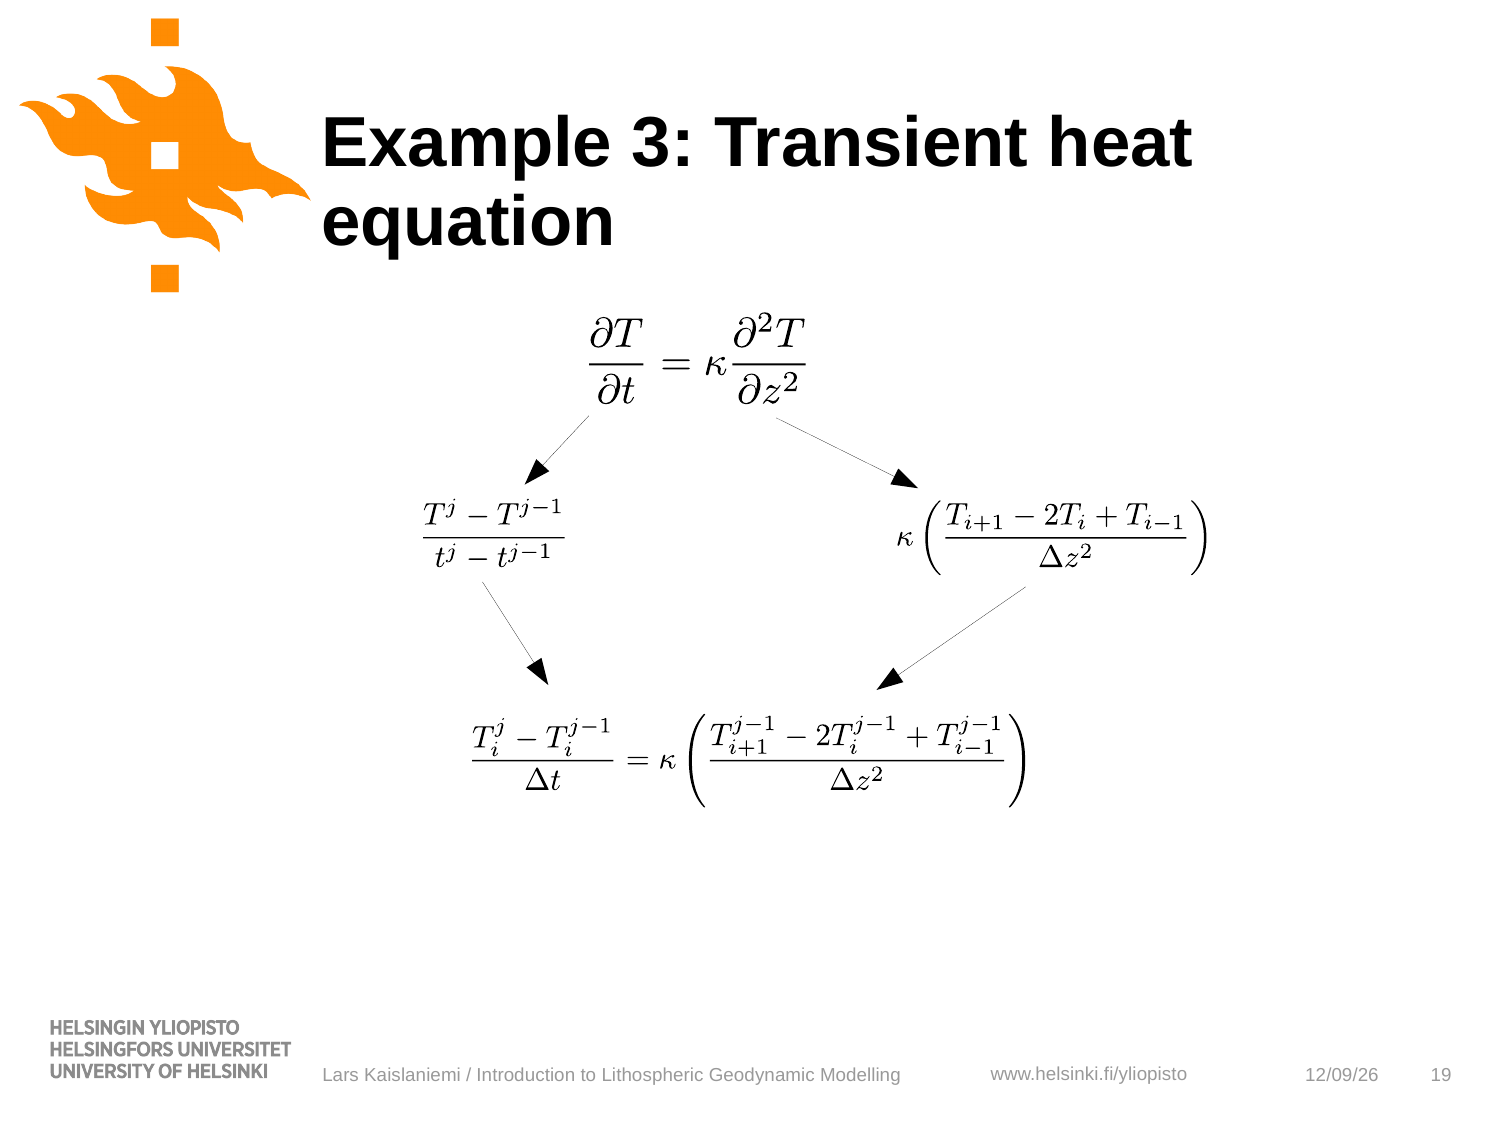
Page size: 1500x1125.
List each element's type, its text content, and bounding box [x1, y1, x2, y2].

picture [32, 1001, 309, 1096]
text_box [895, 500, 1213, 576]
text_box [472, 713, 1033, 808]
title Example 3: Transient heat equation [321, 87, 1447, 276]
text_box [589, 312, 806, 405]
text_box [423, 498, 565, 570]
picture [0, 0, 337, 318]
